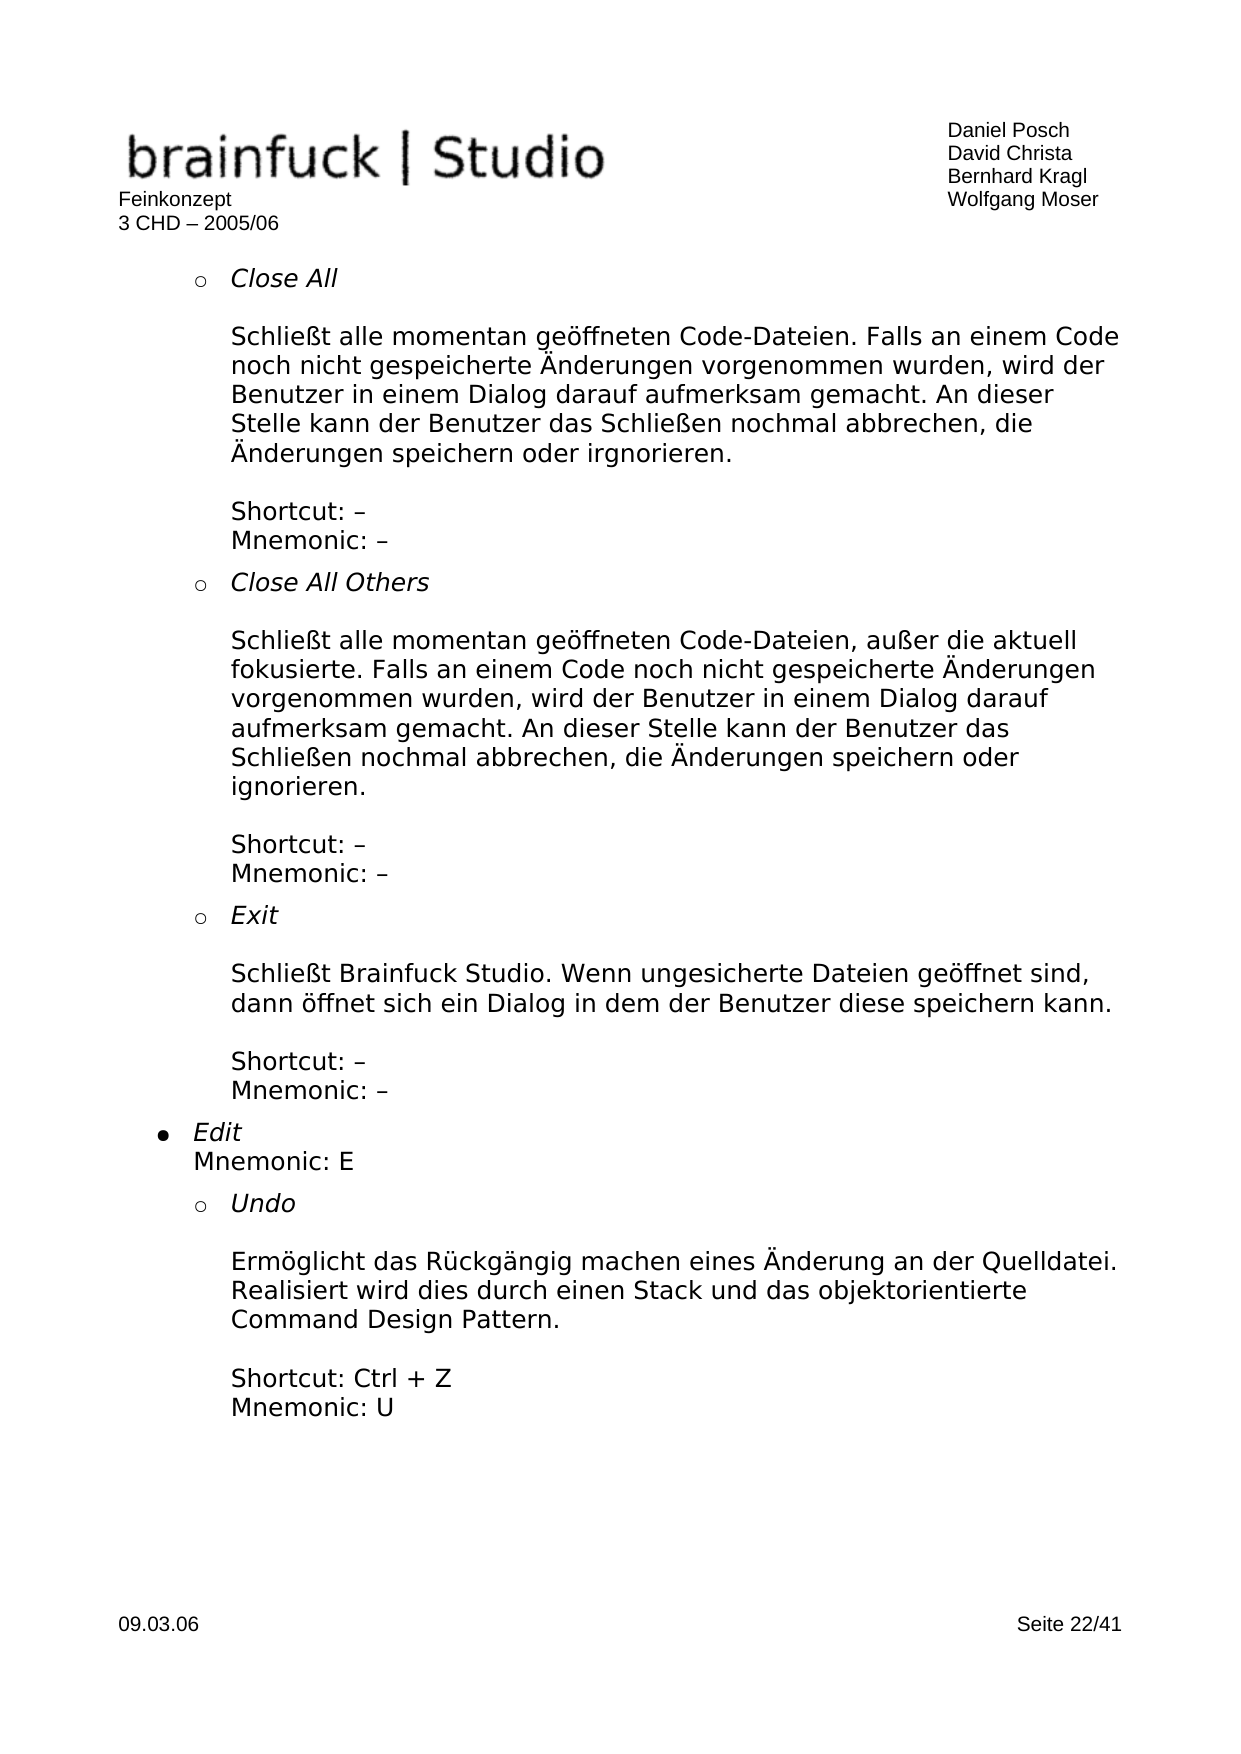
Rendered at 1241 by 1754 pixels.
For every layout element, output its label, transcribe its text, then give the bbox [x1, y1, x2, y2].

list Close All Others Schließt alle momentan geöffneten Code-Dateien, außer die aktuell fokusierte. Falls an einem Code noch nicht gespeicherte Änderungen vorgenommen wurden, wird der Benutzer in einem Dialog darauf aufmerksam gemacht. An dieser Stelle kann der Benutzer das Schließen nochmal abbrechen, die Änderungen speichern oder ignorieren. Shortcut: – Mnemonic: – [193, 568, 1122, 889]
list Close All Schließt alle momentan geöffneten Code-Dateien. Falls an einem Code noch nicht gespeicherte Änderungen vorgenommen wurden, wird der Benutzer in einem Dialog darauf aufmerksam gemacht. An dieser Stelle kann der Benutzer das Schließen nochmal abbrechen, die Änderungen speichern oder irgnorieren. Shortcut: – Mnemonic: – [193, 264, 1122, 555]
list Exit Schließt Brainfuck Studio. Wenn ungesicherte Dateien geöffnet sind, dann öffnet sich ein Dialog in dem der Benutzer diese speichern kann. Shortcut: – Mnemonic: – [193, 901, 1122, 1105]
picture [118, 118, 609, 187]
list Edit Mnemonic: E [156, 1118, 1122, 1176]
list Undo Ermöglicht das Rückgängig machen eines Änderung an der Quelldatei. Realisiert wird dies durch einen Stack und das objektorientierte Command Design Pattern. Shortcut: Ctrl + Z Mnemonic: U [193, 1189, 1122, 1422]
